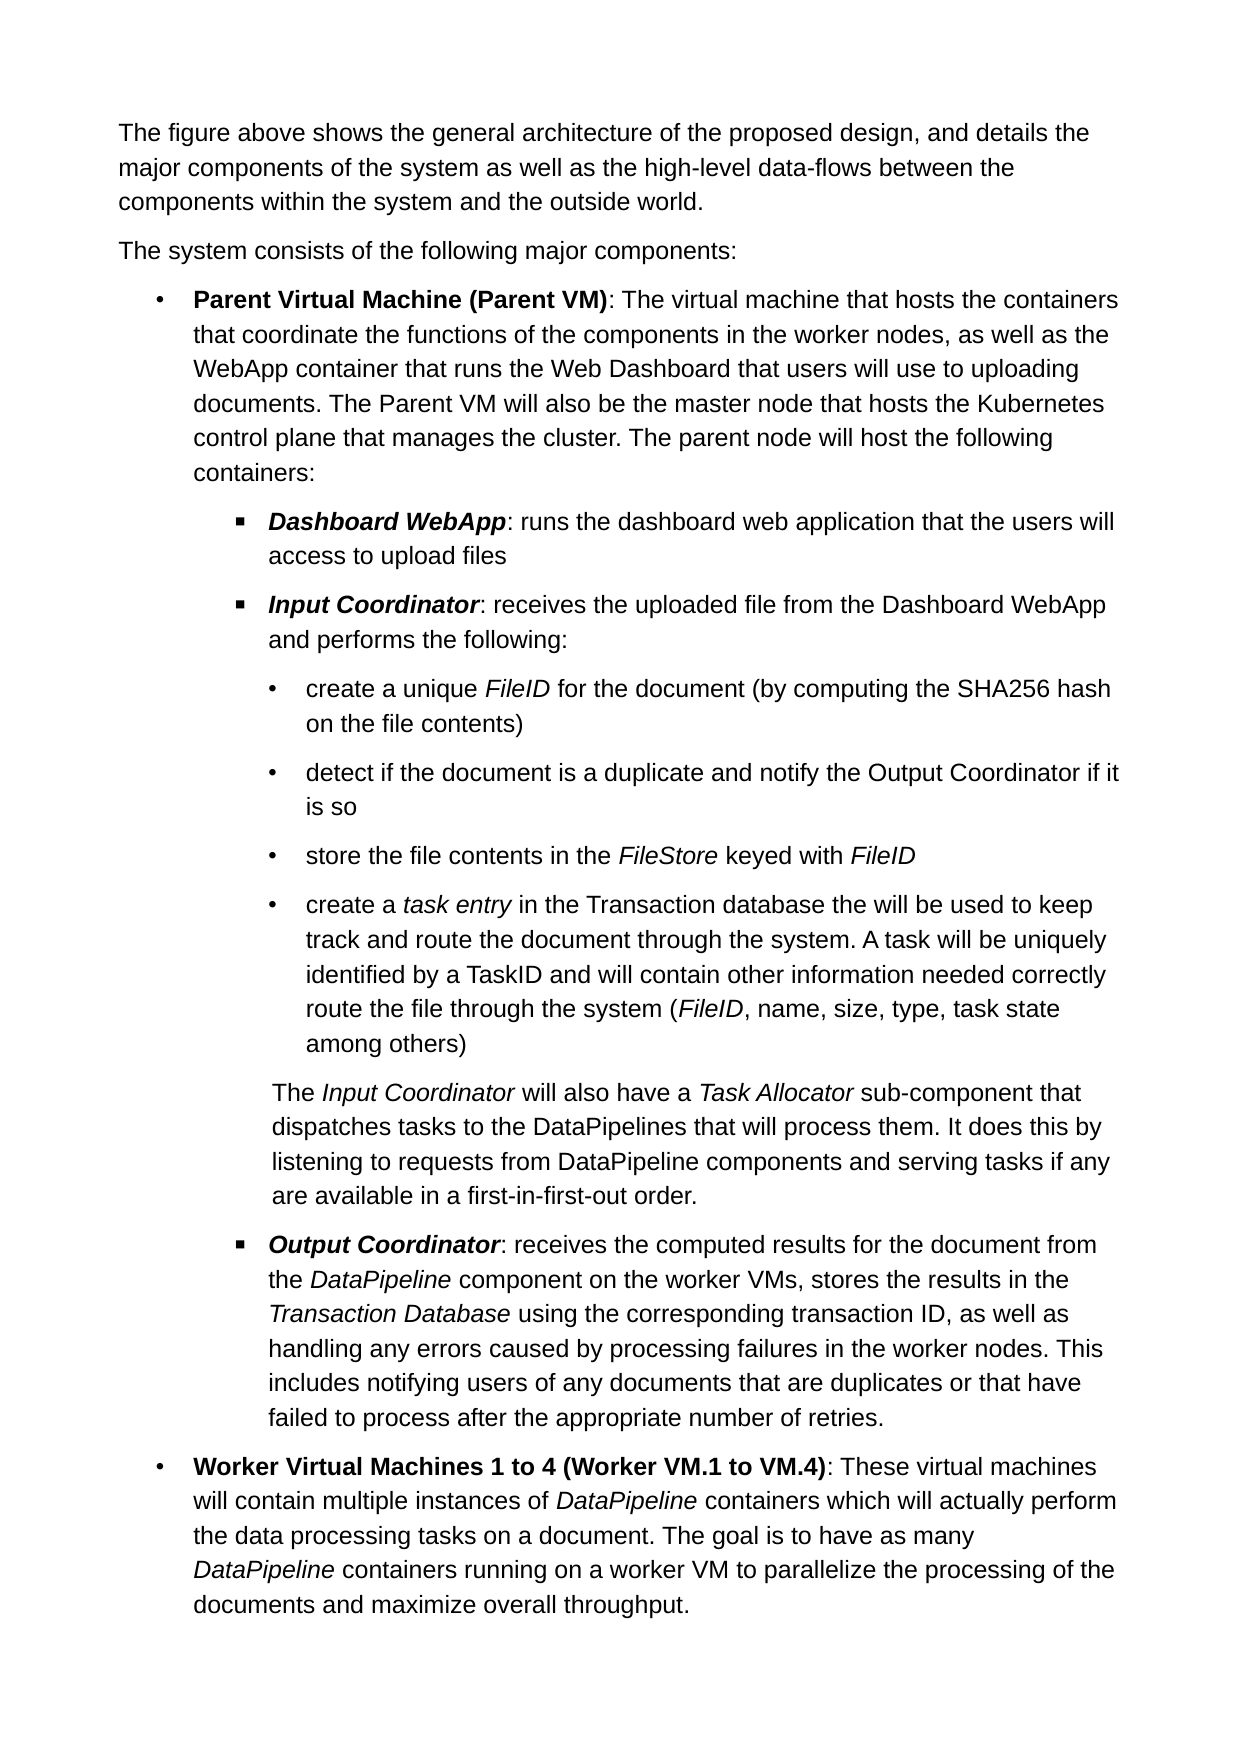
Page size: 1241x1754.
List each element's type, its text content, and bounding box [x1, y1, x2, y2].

text The system consists of the following major components: [118, 236, 1122, 265]
list store the file contents in the FileStore keyed with FileID [268, 841, 1122, 870]
list Output Coordinator: receives the computed results for the document from the DataPipeline component on the worker VMs, stores the results in the Transaction Database using the corresponding transaction ID, as well as handling any errors caused by processing failures in the worker nodes. This includes notifying users of any documents that are duplicates or that have failed to process after the appropriate number of retries. [231, 1230, 1122, 1431]
text The Input Coordinator will also have a Task Allocator sub-component that dispatches tasks to the DataPipelines that will process them. It does this by listening to requests from DataPipeline components and serving tasks if any are available in a first-in-first-out order. [272, 1078, 1122, 1210]
list Worker Virtual Machines 1 to 4 (Worker VM.1 to VM.4): These virtual machines will contain multiple instances of DataPipeline containers which will actually perform the data processing tasks on a document. The goal is to have as many DataPipeline containers running on a worker VM to parallelize the processing of the documents and maximize overall throughput. [156, 1452, 1122, 1618]
list create a unique FileID for the document (by computing the SHA256 hash on the file contents) [268, 674, 1122, 737]
list Input Coordinator: receives the uploaded file from the Dashboard WebApp and performs the following: [231, 590, 1122, 654]
list detect if the document is a duplicate and notify the Output Coordinator if it is so [268, 758, 1122, 821]
text The figure above shows the general architecture of the proposed design, and details the major components of the system as well as the high-level data-flows between the components within the system and the outside world. [118, 118, 1122, 216]
list create a task entry in the Transaction database the will be used to keep track and route the document through the system. A task will be uniquely identified by a TaskID and will contain other information needed correctly route the file through the system (FileID, name, size, type, task state among others) [268, 891, 1122, 1057]
list Dashboard WebApp: runs the dashboard web application that the users will access to upload files [231, 507, 1122, 570]
list Parent Virtual Machine (Parent VM): The virtual machine that hosts the containers that coordinate the functions of the components in the worker nodes, as well as the WebApp container that runs the Web Dashboard that users will use to uploading documents. The Parent VM will also be the master node that hosts the Kubernetes control plane that manages the cluster. The parent node will host the following containers: [156, 285, 1122, 486]
